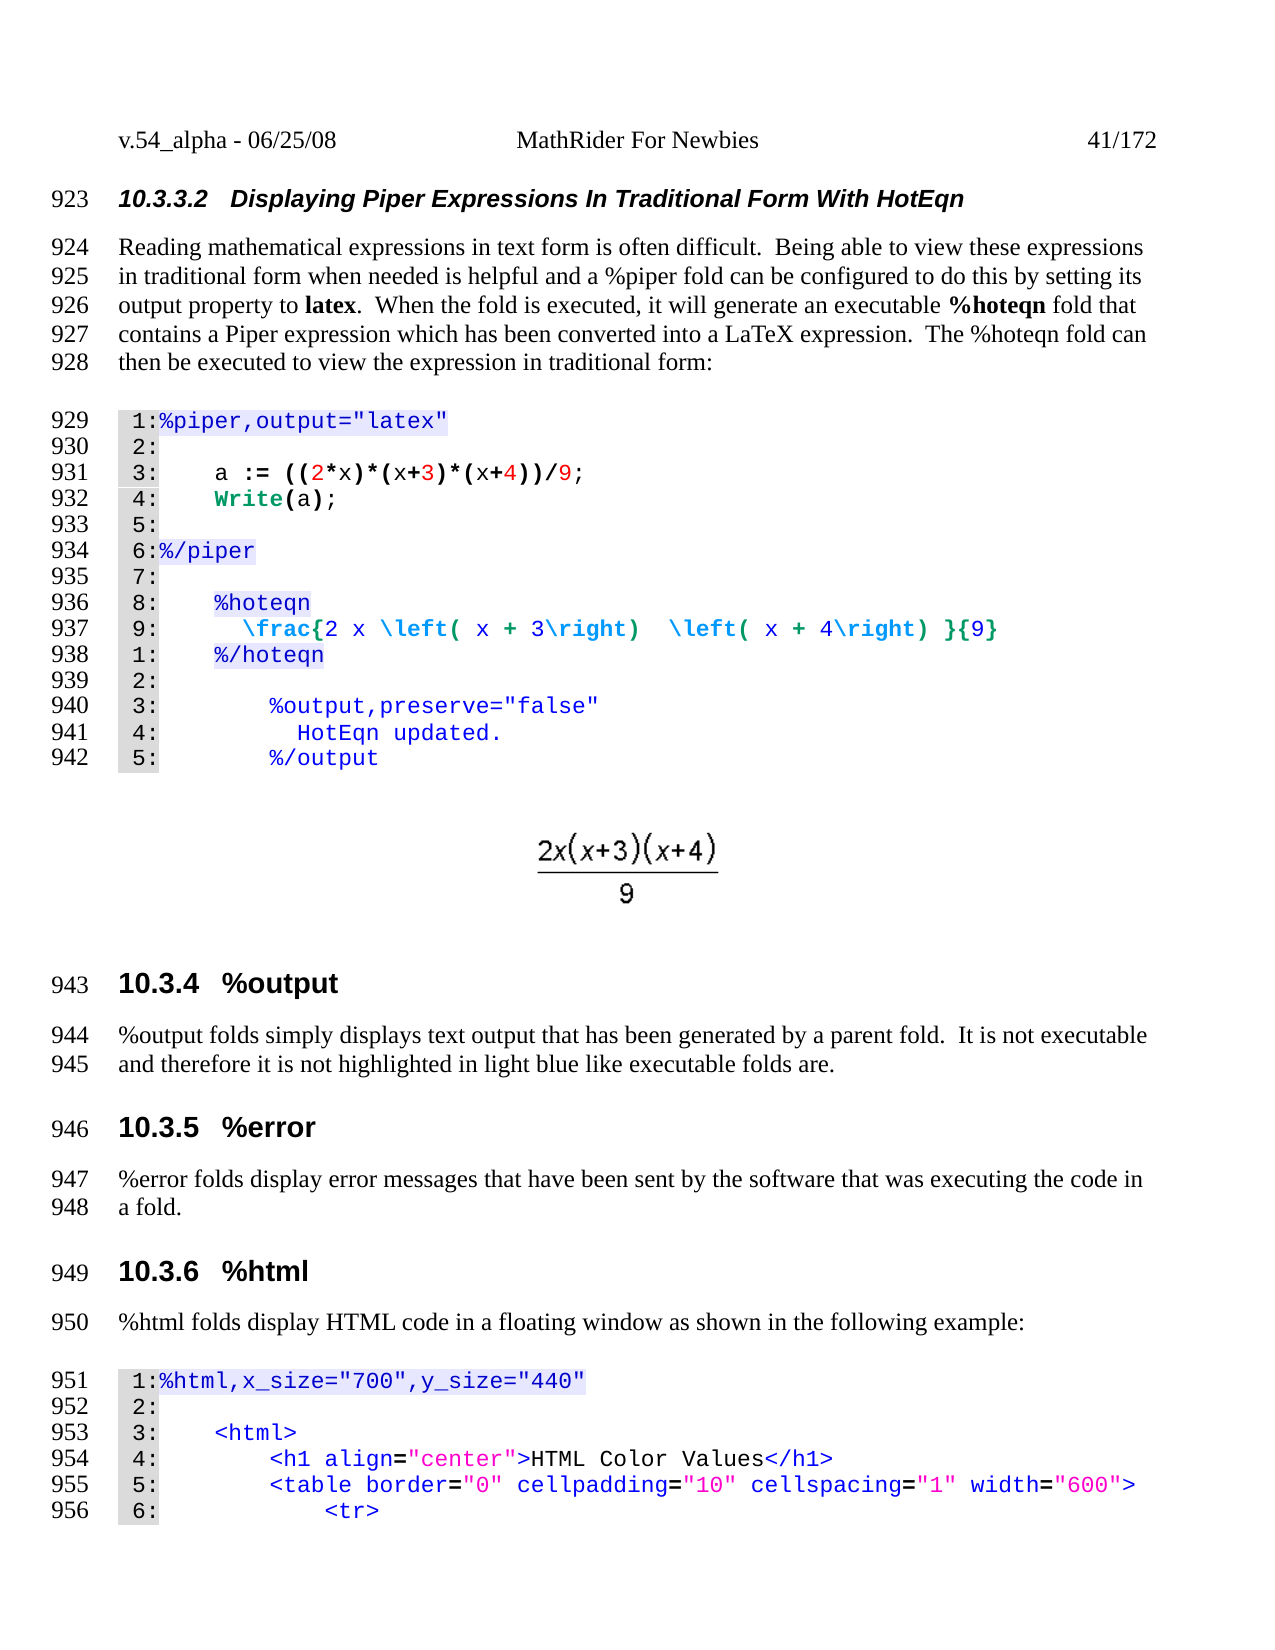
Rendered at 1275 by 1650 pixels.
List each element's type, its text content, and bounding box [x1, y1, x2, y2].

text 3: a := ((2*x)*(x+3)*(x+4))/9; [118, 461, 1157, 487]
text 5: %/output [118, 747, 1157, 773]
text 5: <table border="0" cellpadding="10" cellspacing="1" width="600"> [118, 1473, 1157, 1499]
subtitle %html [118, 1254, 1157, 1287]
text 6:%/piper [118, 539, 1157, 565]
text 4: Write(a); [118, 487, 1157, 513]
text 2: [118, 669, 1157, 695]
text 4: <h1 align="center">HTML Color Values</h1> [118, 1447, 1157, 1473]
text 3: %output,preserve="false" [118, 695, 1157, 721]
text %error folds display error messages that have been sent by the software that was executing the code in a fold. [118, 1164, 1157, 1221]
subtitle Displaying Piper Expressions In Traditional Form With HotEqn [118, 184, 1157, 212]
text 1:%piper,output="latex" [118, 409, 1157, 436]
text 1: %/hoteqn [118, 643, 1157, 669]
text 5: [118, 513, 1157, 539]
text 4: HotEqn updated. [118, 721, 1157, 747]
picture [534, 828, 741, 916]
text 3: <html> [118, 1421, 1157, 1447]
text 7: [118, 565, 1157, 591]
text 6: <tr> [118, 1499, 1157, 1525]
text 2: [118, 436, 1157, 461]
subtitle %error [118, 1110, 1157, 1144]
text 9: \frac{2 x \left( x + 3\right) \left( x + 4\right) }{9} [118, 617, 1157, 643]
subtitle %output [118, 967, 1157, 1000]
text Reading mathematical expressions in text form is often difficult. Being able to view these expressions in traditional form when needed is helpful and a %piper fold can be configured to do this by setting its output property to latex. When the fold is executed, it will generate an executable %hoteqn fold that contains a Piper expression which has been converted into a LaTeX expression. The %hoteqn fold can then be executed to view the expression in traditional form: [118, 232, 1157, 376]
text 1:%html,x_size="700",y_size="440" [118, 1369, 1157, 1395]
text 2: [118, 1395, 1157, 1421]
text %output folds simply displays text output that has been generated by a parent fold. It is not executable and therefore it is not highlighted in light blue like executable folds are. [118, 1020, 1157, 1078]
text 8: %hoteqn [118, 591, 1157, 617]
text %html folds display HTML code in a floating window as shown in the following example: [118, 1307, 1157, 1336]
